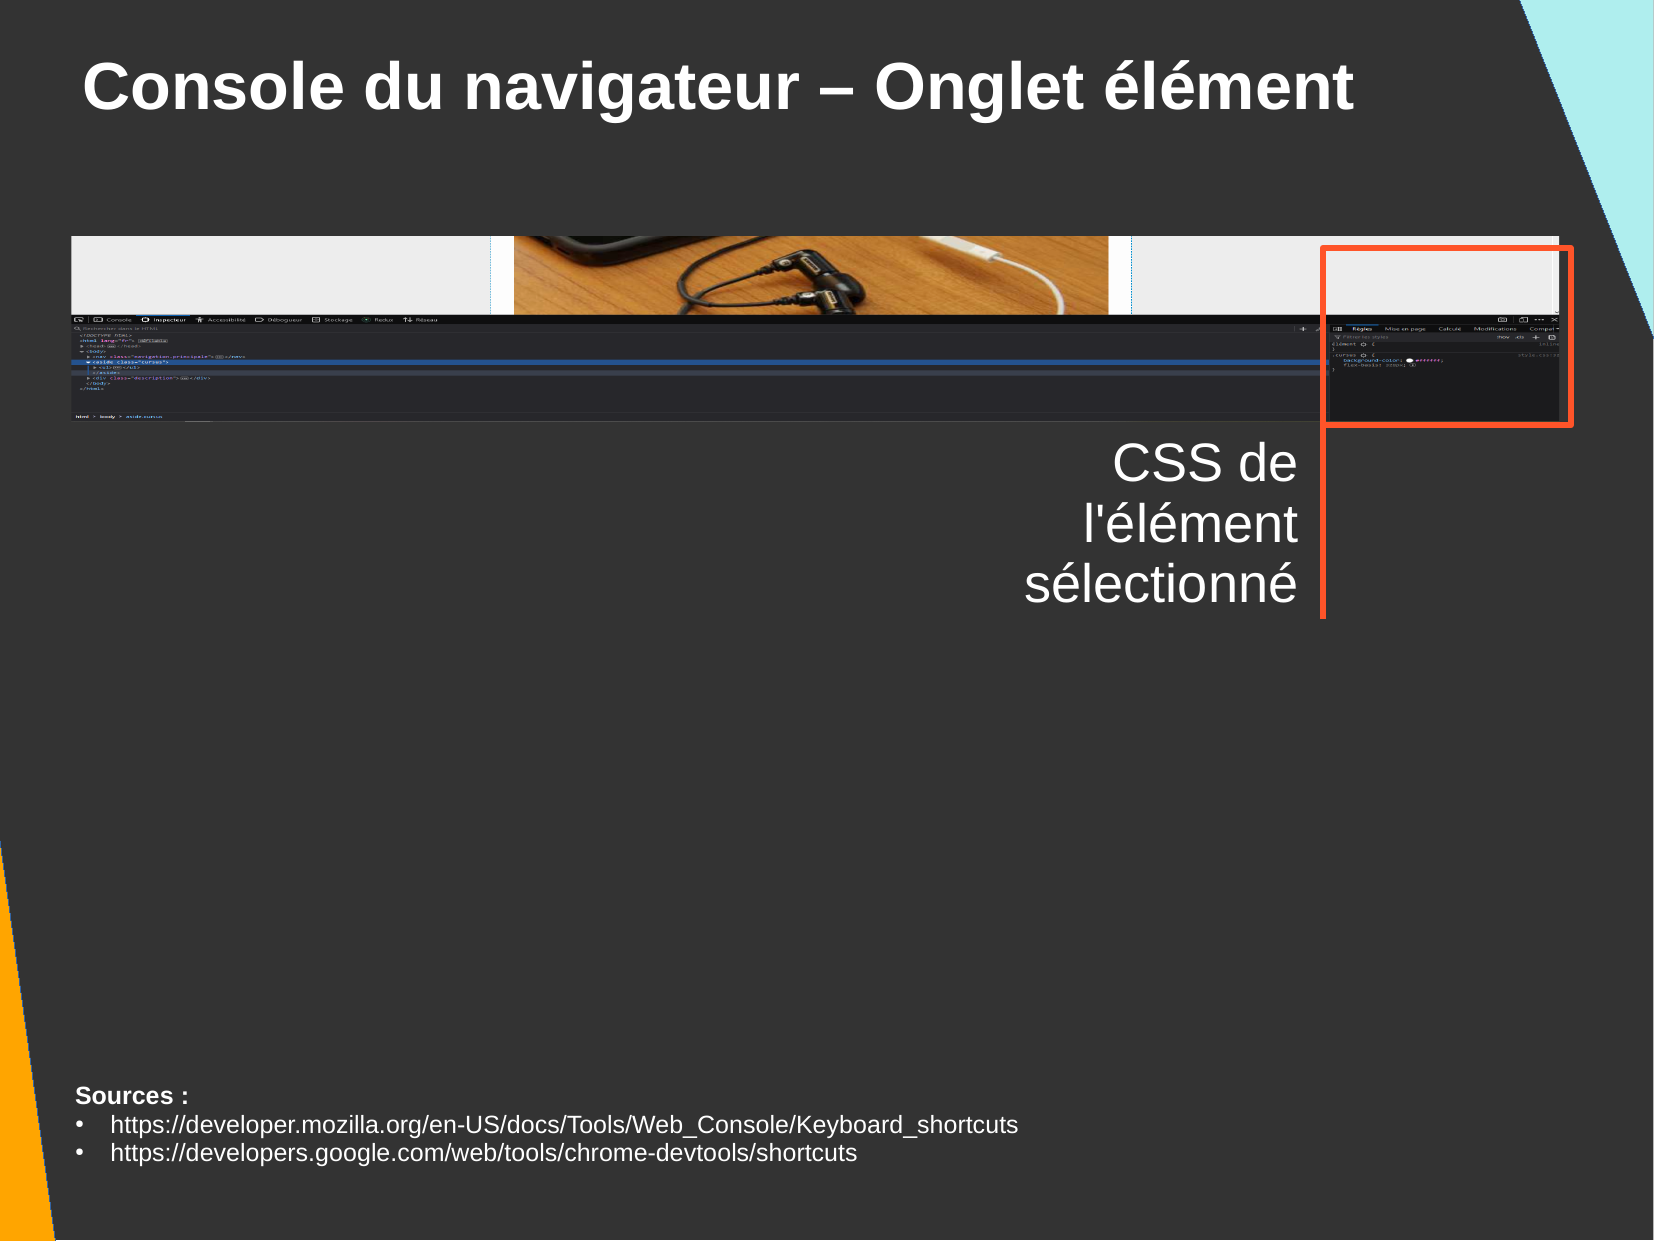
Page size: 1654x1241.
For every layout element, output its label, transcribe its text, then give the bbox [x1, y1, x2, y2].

picture [1326, 251, 1560, 422]
text_box [0, 840, 56, 1241]
picture [71, 236, 1560, 422]
text_box [1519, 0, 1654, 339]
title Console du navigateur – Onglet élément [82, 49, 1571, 152]
text_box Sources : https://developer.mozilla.org/en-US/docs/Tools/Web_Console/Keyboard_shortcuts https://developers.google.com/web/tools/chrome-devtools/shortcuts [60, 1074, 1546, 1241]
title CSS de l'élément sélectionné [882, 432, 1300, 615]
